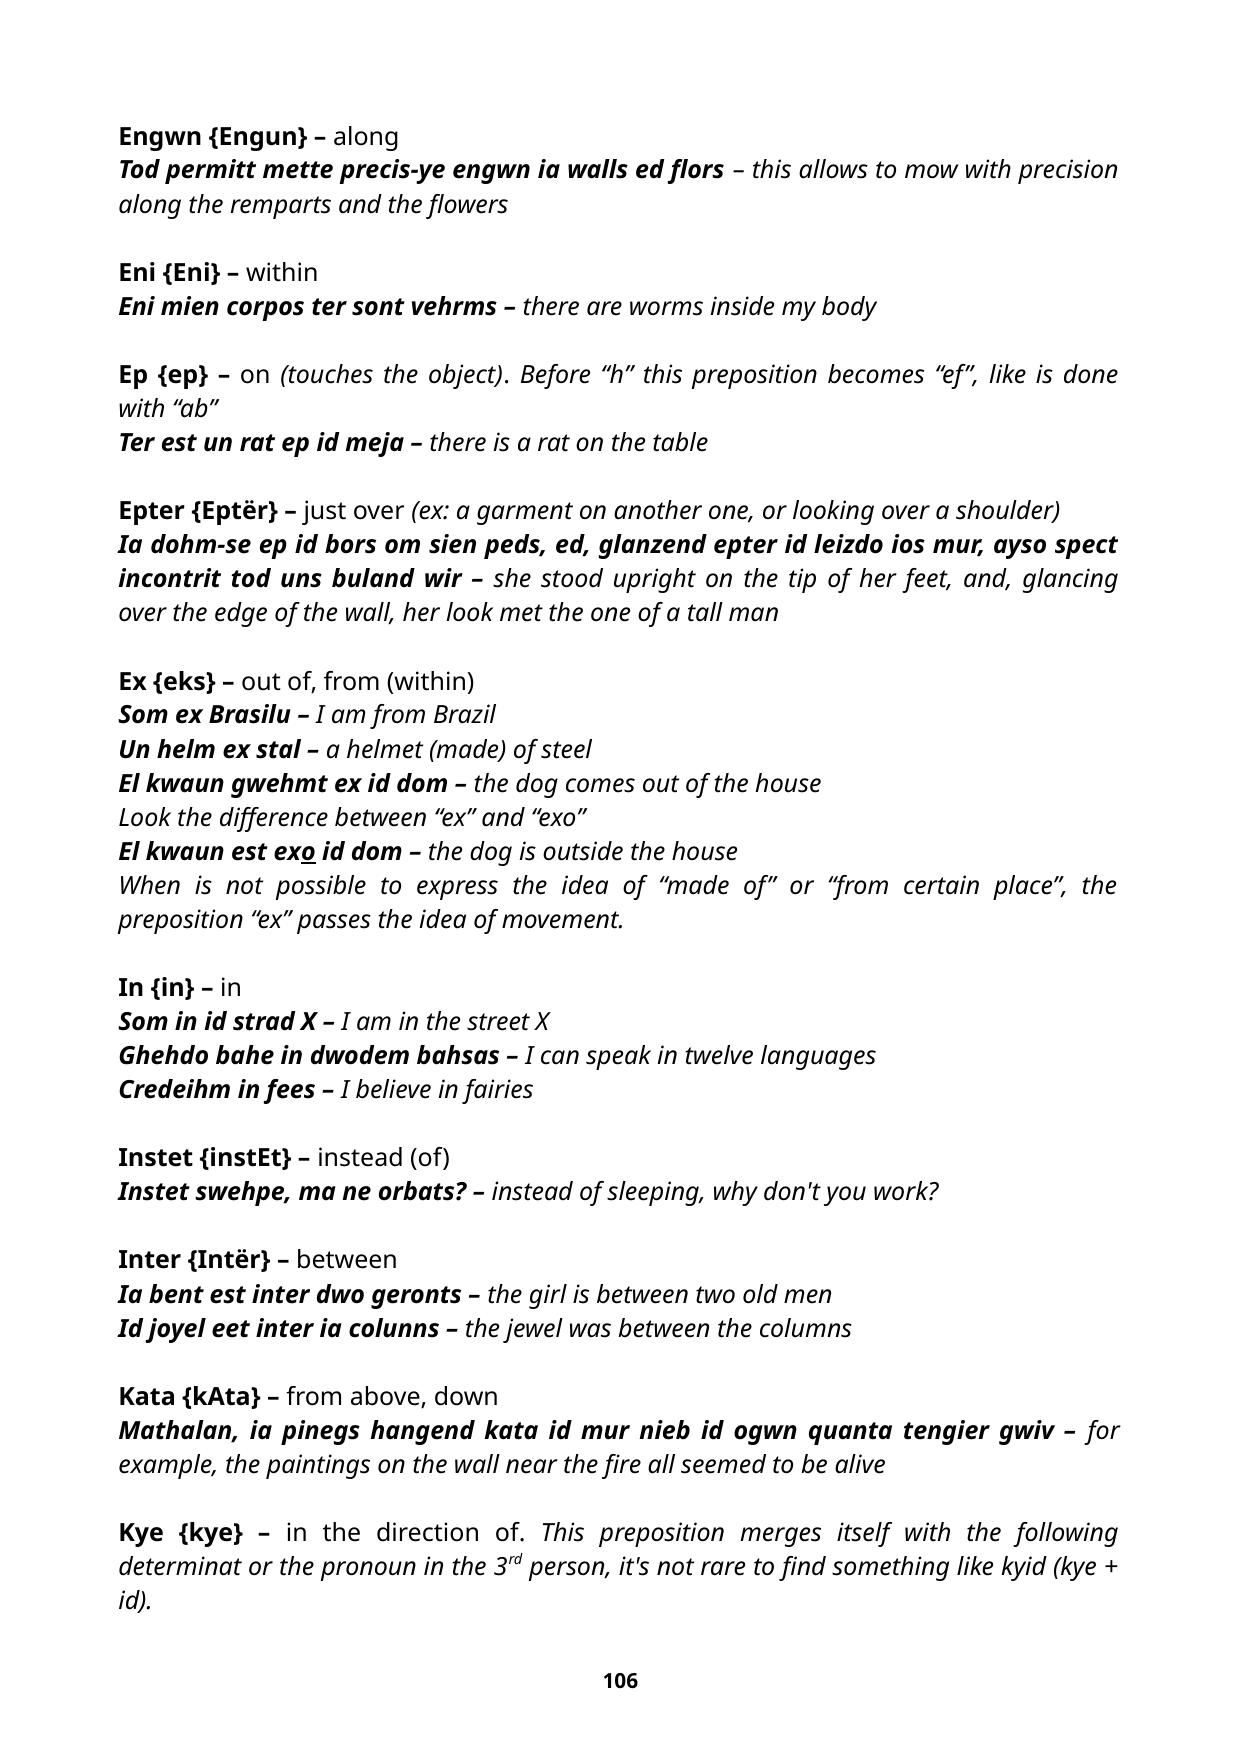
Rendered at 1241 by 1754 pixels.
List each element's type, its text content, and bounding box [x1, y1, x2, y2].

text El kwaun est exo id dom – the dog is outside the house [118, 833, 1122, 867]
text Ter est un rat ep id meja – there is a rat on the table [118, 425, 1122, 459]
text Eni mien corpos ter sont vehrms – there are worms inside my body [118, 288, 1122, 322]
text When is not possible to express the idea of “made of” or “from certain place”, the preposition “ex” passes the idea of movement. [118, 867, 1122, 936]
text Look the difference between “ex” and “exo” [118, 799, 1122, 833]
text Epter {Eptër} – just over (ex: a garment on another one, or looking over a shoulder) [118, 493, 1122, 527]
text Un helm ex stal – a helmet (made) of steel [118, 731, 1122, 765]
text Engwn {Engun} – along [118, 118, 1122, 152]
text Id joyel eet inter ia colunns – the jewel was between the columns [118, 1310, 1122, 1344]
text El kwaun gwehmt ex id dom – the dog comes out of the house [118, 765, 1122, 799]
text Ex {eks} – out of, from (within) [118, 663, 1122, 697]
text Kye {kye} – in the direction of. This preposition merges itself with the following determinat or the pronoun in the 3rd person, it's not rare to find something like kyid (kye + id). [118, 1515, 1122, 1617]
text Kata {kAta} – from above, down [118, 1378, 1122, 1412]
text Inter {Intër} – between [118, 1242, 1122, 1276]
text Credeihm in fees – I believe in fairies [118, 1072, 1122, 1106]
text In {in} – in [118, 970, 1122, 1004]
text Som in id strad X – I am in the street X [118, 1004, 1122, 1038]
text Som ex Brasilu – I am from Brazil [118, 697, 1122, 731]
text Ghehdo bahe in dwodem bahsas – I can speak in twelve languages [118, 1038, 1122, 1072]
text Ia bent est inter dwo geronts – the girl is between two old men [118, 1276, 1122, 1310]
text Instet {instEt} – instead (of) [118, 1140, 1122, 1174]
text Instet swehpe, ma ne orbats? – instead of sleeping, why don't you work? [118, 1174, 1122, 1208]
text Ep {ep} – on (touches the object). Before “h” this preposition becomes “ef”, like is done with “ab” [118, 357, 1122, 425]
text Ia dohm-se ep id bors om sien peds, ed, glanzend epter id leizdo ios mur, ayso spect incontrit tod uns buland wir – she stood upright on the tip of her feet, and, glancing over the edge of the wall, her look met the one of a tall man [118, 527, 1122, 629]
text Mathalan, ia pinegs hangend kata id mur nieb id ogwn quanta tengier gwiv – for example, the paintings on the wall near the fire all seemed to be alive [118, 1412, 1122, 1481]
text Tod permitt mette precis-ye engwn ia walls ed flors – this allows to mow with precision along the remparts and the flowers [118, 152, 1122, 220]
text Eni {Eni} – within [118, 254, 1122, 288]
